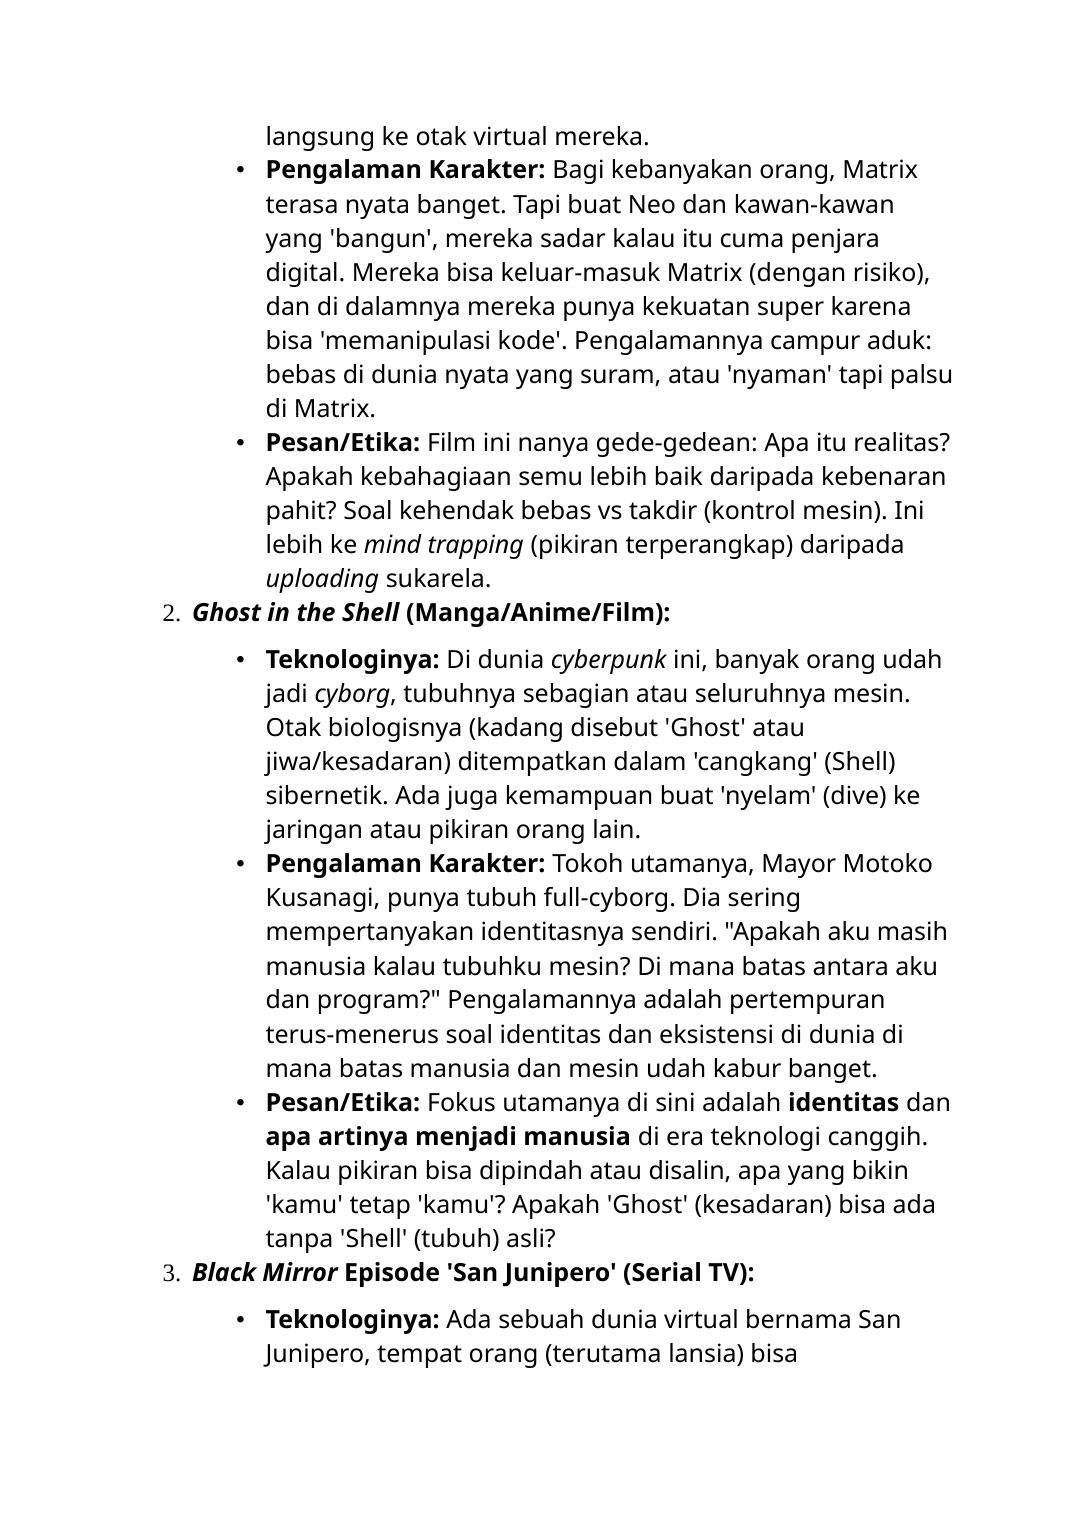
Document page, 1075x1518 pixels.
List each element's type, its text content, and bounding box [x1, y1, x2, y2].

list Black Mirror Episode 'San Junipero' (Serial TV): [162, 1255, 957, 1289]
list Ghost in the Shell (Manga/Anime/Film): [162, 595, 957, 629]
list Teknologinya: Ada sebuah dunia virtual bernama San Junipero, tempat orang (terutama lansia) bisa [236, 1301, 957, 1369]
list Pengalaman Karakter: Bagi kebanyakan orang, Matrix terasa nyata banget. Tapi buat Neo dan kawan-kawan yang 'bangun', mereka sadar kalau itu cuma penjara digital. Mereka bisa keluar-masuk Matrix (dengan risiko), dan di dalamnya mereka punya kekuatan super karena bisa 'memanipulasi kode'. Pengalamannya campur aduk: bebas di dunia nyata yang suram, atau 'nyaman' tapi palsu di Matrix. [236, 152, 957, 425]
list Pesan/Etika: Fokus utamanya di sini adalah identitas dan apa artinya menjadi manusia di era teknologi canggih. Kalau pikiran bisa dipindah atau disalin, apa yang bikin 'kamu' tetap 'kamu'? Apakah 'Ghost' (kesadaran) bisa ada tanpa 'Shell' (tubuh) asli? [236, 1084, 957, 1255]
list Pesan/Etika: Film ini nanya gede-gedean: Apa itu realitas? Apakah kebahagiaan semu lebih baik daripada kebenaran pahit? Soal kehendak bebas vs takdir (kontrol mesin). Ini lebih ke mind trapping (pikiran terperangkap) daripada uploading sukarela. [236, 425, 957, 595]
list langsung ke otak virtual mereka. [236, 118, 957, 152]
list Teknologinya: Di dunia cyberpunk ini, banyak orang udah jadi cyborg, tubuhnya sebagian atau seluruhnya mesin. Otak biologisnya (kadang disebut 'Ghost' atau jiwa/kesadaran) ditempatkan dalam 'cangkang' (Shell) sibernetik. Ada juga kemampuan buat 'nyelam' (dive) ke jaringan atau pikiran orang lain. [236, 642, 957, 846]
list Pengalaman Karakter: Tokoh utamanya, Mayor Motoko Kusanagi, punya tubuh full-cyborg. Dia sering mempertanyakan identitasnya sendiri. "Apakah aku masih manusia kalau tubuhku mesin? Di mana batas antara aku dan program?" Pengalamannya adalah pertempuran terus-menerus soal identitas dan eksistensi di dunia di mana batas manusia dan mesin udah kabur banget. [236, 846, 957, 1084]
